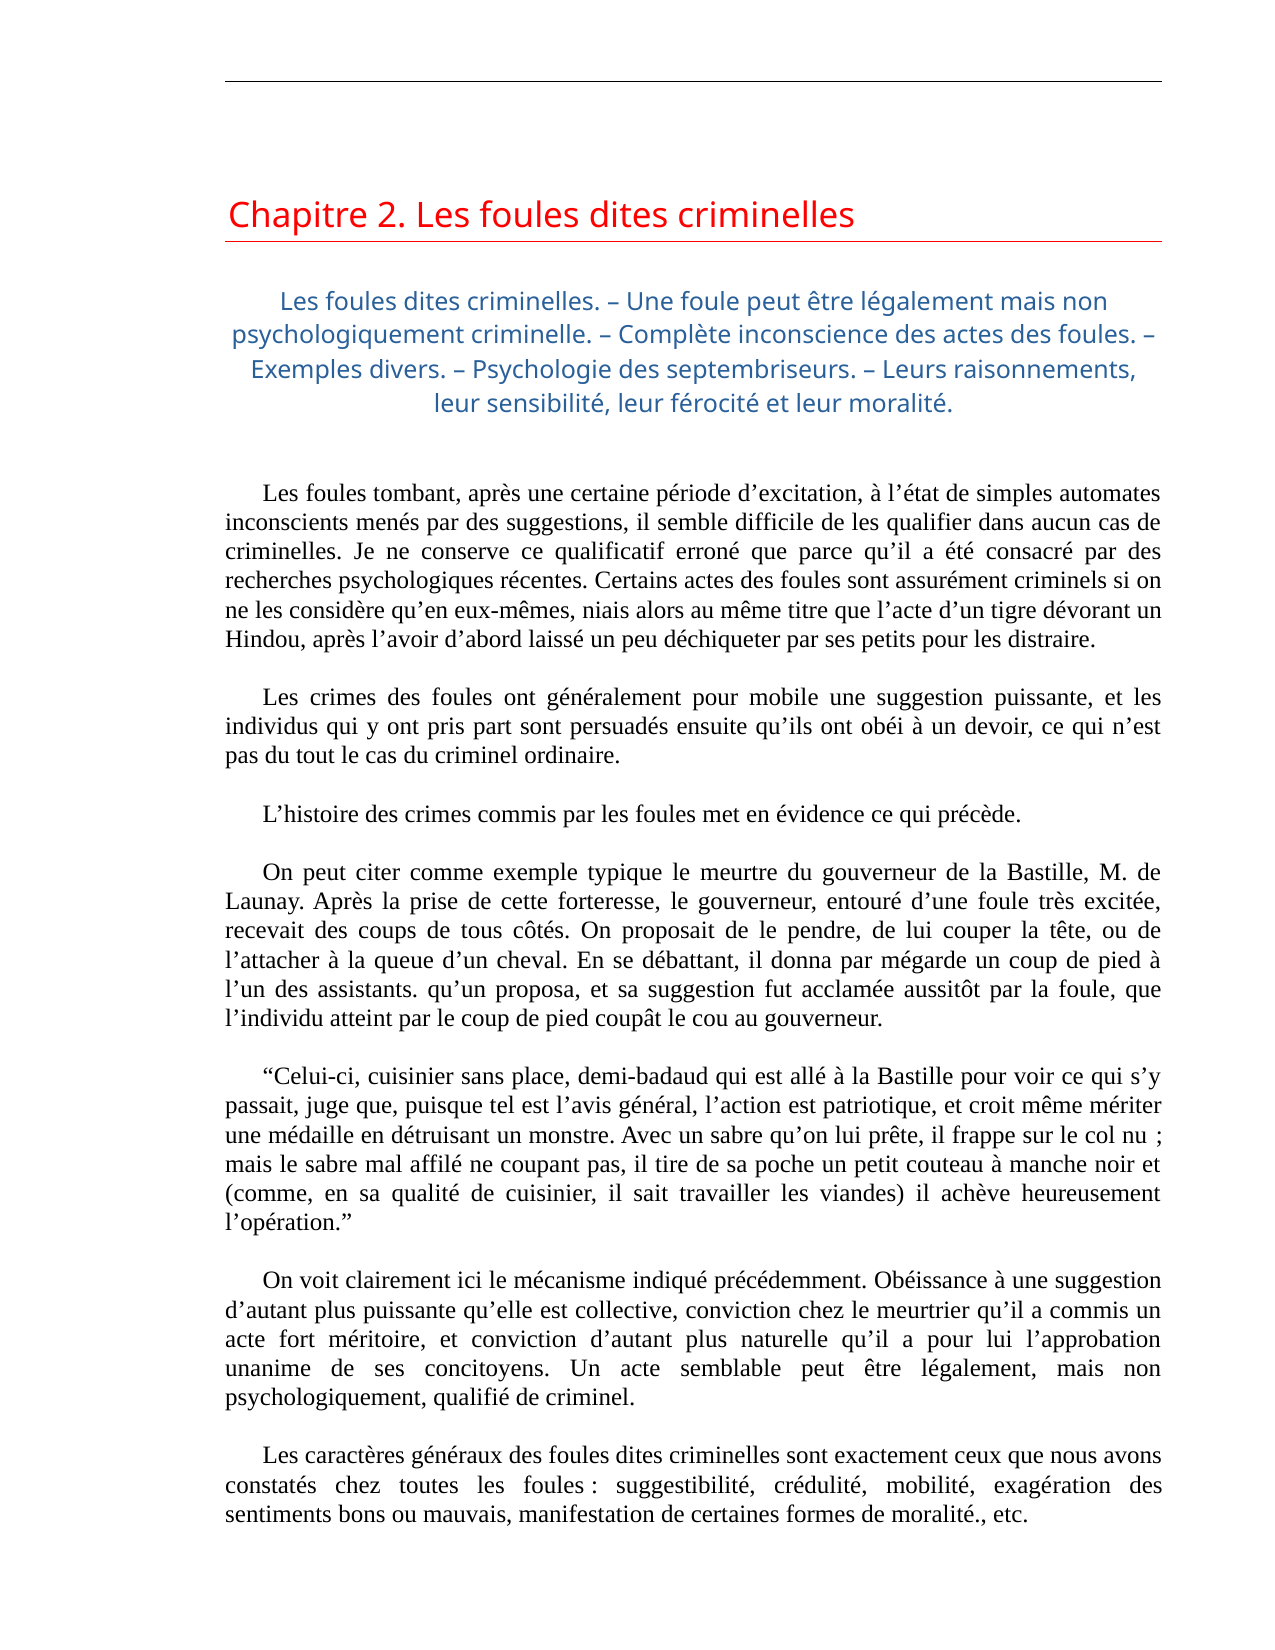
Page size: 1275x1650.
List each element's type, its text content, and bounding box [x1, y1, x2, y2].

subtitle Chapitre 2. Les foules dites criminelles [225, 187, 1162, 241]
text “Celui-ci, cuisinier sans place, demi-badaud qui est allé à la Bastille pour voir ce qui s’y passait, juge que, puisque tel est l’avis général, l’action est patriotique, et croit même mériter une médaille en détruisant un monstre. Avec un sabre qu’on lui prête, il frappe sur le col nu ; mais le sabre mal affilé ne coupant pas, il tire de sa poche un petit couteau à manche noir et (comme, en sa qualité de cuisinier, il sait travailler les viandes) il achève heureusement l’opération.” [225, 1061, 1162, 1236]
text On voit clairement ici le mécanisme indiqué précédemment. Obéissance à une suggestion d’autant plus puissante qu’elle est collective, conviction chez le meurtrier qu’il a commis un acte fort méritoire, et conviction d’autant plus naturelle qu’il a pour lui l’approbation unanime de ses concitoyens. Un acte semblable peut être légalement, mais non psychologiquement, qualifié de criminel. [225, 1266, 1162, 1411]
text On peut citer comme exemple typique le meurtre du gouverneur de la Bastille, M. de Launay. Après la prise de cette forteresse, le gouverneur, entouré d’une foule très excitée, recevait des coups de tous côtés. On proposait de le pendre, de lui couper la tête, ou de l’attacher à la queue d’un cheval. En se débattant, il donna par mégarde un coup de pied à l’un des assistants. qu’un proposa, et sa suggestion fut acclamée aussitôt par la foule, que l’individu atteint par le coup de pied coupât le cou au gouverneur. [225, 857, 1162, 1032]
text Les crimes des foules ont généralement pour mobile une suggestion puissante, et les individus qui y ont pris part sont persuadés ensuite qu’ils ont obéi à un devoir, ce qui n’est pas du tout le cas du criminel ordinaire. [225, 682, 1162, 770]
text Les foules tombant, après une certaine période d’excitation, à l’état de simples automates inconscients menés par des suggestions, il semble difficile de les qualifier dans aucun cas de criminelles. Je ne conserve ce qualificatif erroné que parce qu’il a été consacré par des recherches psychologiques récentes. Certains actes des foules sont assurément criminels si on ne les considère qu’en eux-mêmes, niais alors au même titre que l’acte d’un tigre dévorant un Hindou, après l’avoir d’abord laissé un peu déchiqueter par ses petits pour les distraire. [225, 478, 1162, 653]
text Les caractères généraux des foules dites criminelles sont exactement ceux que nous avons constatés chez toutes les foules : suggestibilité, crédulité, mobilité, exagé­ration des sentiments bons ou mauvais, manifestation de certaines formes de moralité., etc. [225, 1441, 1162, 1528]
text L’histoire des crimes commis par les foules met en évidence ce qui précède. [225, 799, 1162, 828]
text Les foules dites criminelles. – Une foule peut être légale­ment mais non psychologiquement criminelle. – Complète inconscience des actes des foules. – Exemples divers. – Psychologie des septembriseurs. – Leurs raisonnements, leur sensibilité, leur férocité et leur moralité. [225, 283, 1162, 419]
